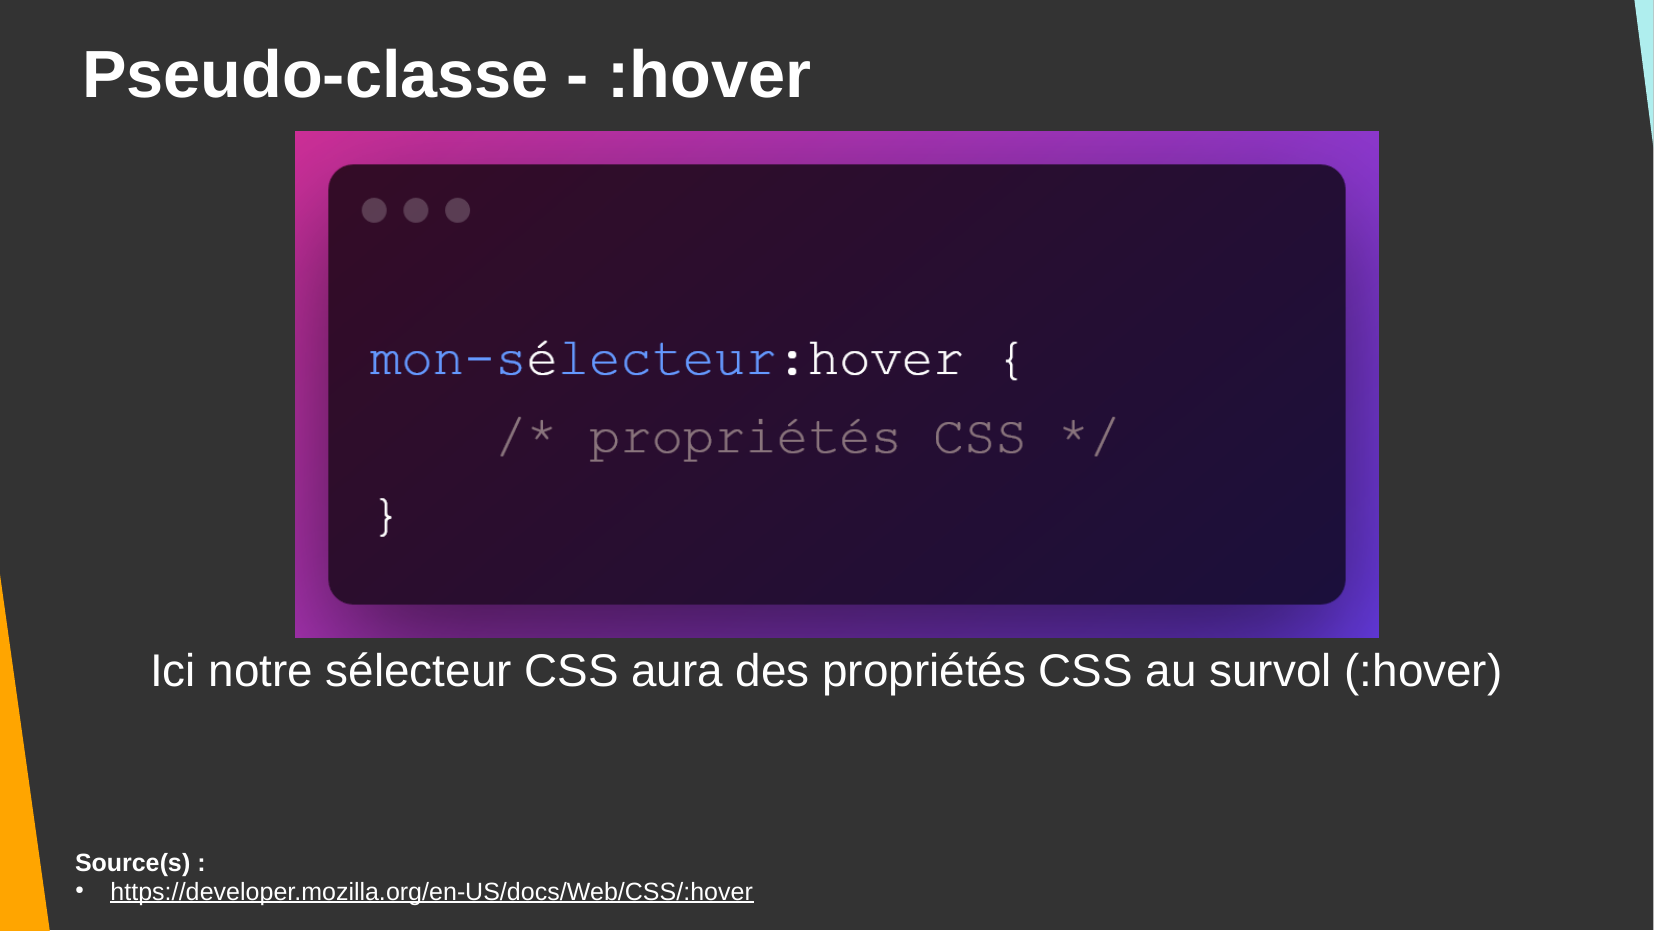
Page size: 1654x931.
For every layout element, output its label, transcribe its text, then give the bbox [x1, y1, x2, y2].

text_box [1634, 0, 1654, 153]
text_box [0, 574, 50, 931]
picture [295, 131, 1379, 638]
text_box Source(s) : https://developer.mozilla.org/en-US/docs/Web/CSS/:hover [60, 841, 1546, 913]
title Pseudo-classe - :hover [82, 37, 1571, 114]
text_box Ici notre sélecteur CSS aura des propriétés CSS au survol (:hover) [23, 637, 1630, 722]
